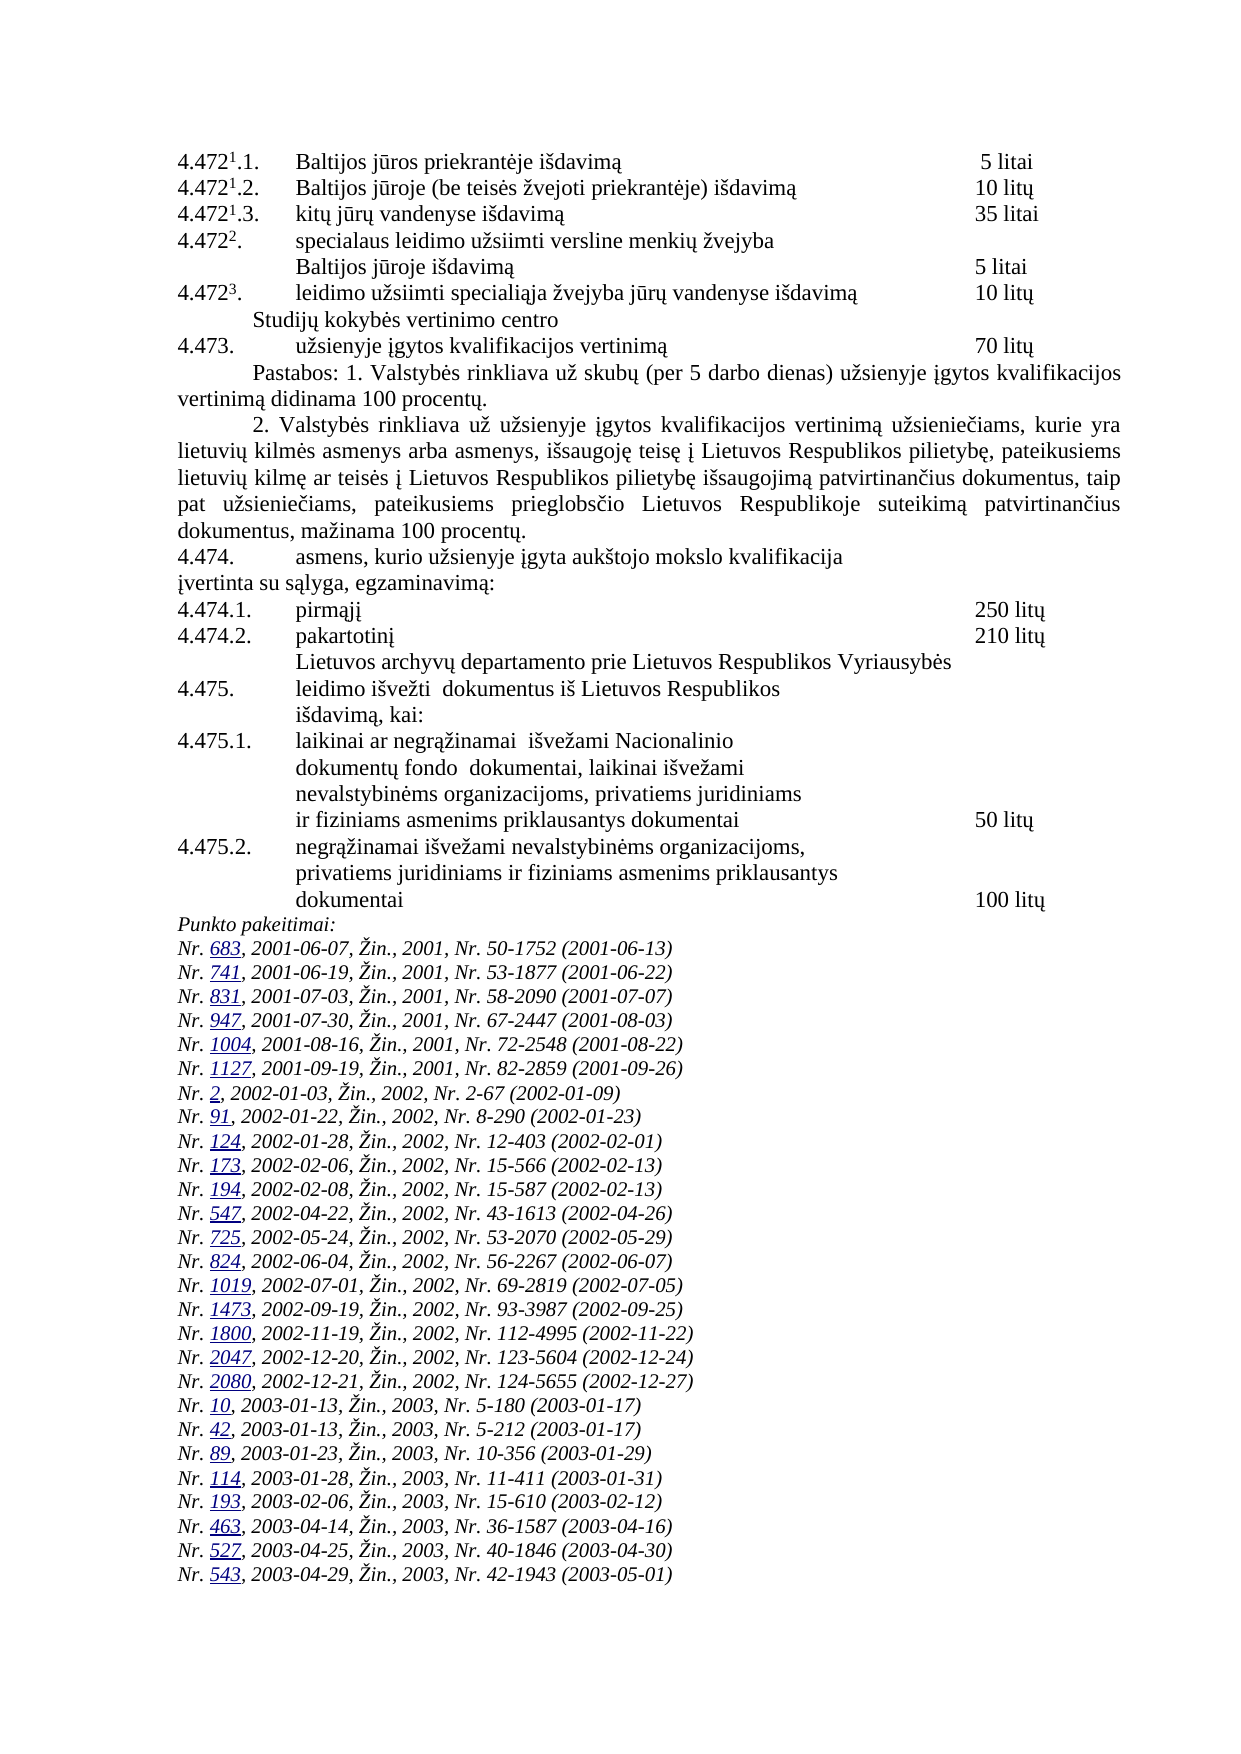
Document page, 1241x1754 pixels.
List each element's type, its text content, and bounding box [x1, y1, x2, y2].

text nevalstybinėms organizacijoms, privatiems juridiniams [177, 780, 1122, 807]
text Nr. 193, 2003-02-06, Žin., 2003, Nr. 15-610 (2003-02-12) [177, 1489, 1122, 1513]
text 4.474.2. pakartotinį 210 litų [177, 622, 1122, 648]
text privatiems juridiniams ir fiziniams asmenims priklausantys [177, 859, 1122, 886]
text Nr. 2, 2002-01-03, Žin., 2002, Nr. 2-67 (2002-01-09) [177, 1080, 1122, 1104]
text Nr. 947, 2001-07-30, Žin., 2001, Nr. 67-2447 (2001-08-03) [177, 1008, 1122, 1032]
text išdavimą, kai: [177, 701, 1122, 727]
text įvertinta su sąlyga, egzaminavimą: [177, 569, 1122, 596]
text Nr. 831, 2001-07-03, Žin., 2001, Nr. 58-2090 (2001-07-07) [177, 984, 1122, 1008]
text ir fiziniams asmenims priklausantys dokumentai 50 litų [177, 807, 1122, 833]
text 4.4721.2. Baltijos jūroje (be teisės žvejoti priekrantėje) išdavimą 10 litų [177, 174, 1122, 200]
text Pastabos: 1. Valstybės rinkliava už skubų (per 5 darbo dienas) užsienyje įgytos kvalifikacijos vertinimą didinama 100 procentų. [177, 358, 1122, 411]
text Nr. 10, 2003-01-13, Žin., 2003, Nr. 5-180 (2003-01-17) [177, 1393, 1122, 1417]
text Lietuvos archyvų departamento prie Lietuvos Respublikos Vyriausybės [177, 648, 1122, 675]
text 4.4723. leidimo užsiimti specialiąja žvejyba jūrų vandenyse išdavimą 10 litų [177, 279, 1122, 306]
text 4.473. užsienyje įgytos kvalifikacijos vertinimą 70 litų [177, 332, 1122, 358]
text Nr. 1127, 2001-09-19, Žin., 2001, Nr. 82-2859 (2001-09-26) [177, 1056, 1122, 1080]
text Nr. 1473, 2002-09-19, Žin., 2002, Nr. 93-3987 (2002-09-25) [177, 1297, 1122, 1321]
text 4.4721.3. kitų jūrų vandenyse išdavimą 35 litai [177, 200, 1122, 227]
text Nr. 1800, 2002-11-19, Žin., 2002, Nr. 112-4995 (2002-11-22) [177, 1321, 1122, 1345]
text Nr. 2080, 2002-12-21, Žin., 2002, Nr. 124-5655 (2002-12-27) [177, 1369, 1122, 1393]
text dokumentų fondo dokumentai, laikinai išvežami [177, 754, 1122, 780]
text 4.475.1. laikinai ar negrąžinamai išvežami Nacionalinio [177, 727, 1122, 754]
text Nr. 741, 2001-06-19, Žin., 2001, Nr. 53-1877 (2001-06-22) [177, 960, 1122, 984]
text 4.475.2. negrąžinamai išvežami nevalstybinėms organizacijoms, [177, 833, 1122, 859]
text Nr. 547, 2002-04-22, Žin., 2002, Nr. 43-1613 (2002-04-26) [177, 1201, 1122, 1225]
text Nr. 543, 2003-04-29, Žin., 2003, Nr. 42-1943 (2003-05-01) [177, 1562, 1122, 1586]
text 4.474.1. pirmąjį 250 litų [177, 596, 1122, 622]
text 2. Valstybės rinkliava už užsienyje įgytos kvalifikacijos vertinimą užsieniečiams, kurie yra lietuvių kilmės asmenys arba asmenys, išsaugoję teisę į Lietuvos Respublikos pilietybę, pateikusiems lietuvių kilmę ar teisės į Lietuvos Respublikos pilietybę išsaugojimą patvirtinančius dokumentus, taip pat užsieniečiams, pateikusiems prieglobsčio Lietuvos Respublikoje suteikimą patvirtinančius dokumentus, mažinama 100 procentų. [177, 411, 1122, 543]
text Nr. 1019, 2002-07-01, Žin., 2002, Nr. 69-2819 (2002-07-05) [177, 1273, 1122, 1297]
text Nr. 91, 2002-01-22, Žin., 2002, Nr. 8-290 (2002-01-23) [177, 1104, 1122, 1128]
text 4.4721.1. Baltijos jūros priekrantėje išdavimą 5 litai [177, 148, 1122, 174]
text dokumentai 100 litų [177, 886, 1122, 912]
text Nr. 824, 2002-06-04, Žin., 2002, Nr. 56-2267 (2002-06-07) [177, 1249, 1122, 1273]
text Nr. 683, 2001-06-07, Žin., 2001, Nr. 50-1752 (2001-06-13) [177, 936, 1122, 960]
text Nr. 2047, 2002-12-20, Žin., 2002, Nr. 123-5604 (2002-12-24) [177, 1345, 1122, 1369]
text 4.474. asmens, kurio užsienyje įgyta aukštojo mokslo kvalifikacija [177, 543, 1122, 569]
text Nr. 463, 2003-04-14, Žin., 2003, Nr. 36-1587 (2003-04-16) [177, 1513, 1122, 1538]
text Punkto pakeitimai: [177, 912, 1122, 936]
text Studijų kokybės vertinimo centro [177, 306, 1122, 332]
text Nr. 124, 2002-01-28, Žin., 2002, Nr. 12-403 (2002-02-01) [177, 1128, 1122, 1153]
text Nr. 89, 2003-01-23, Žin., 2003, Nr. 10-356 (2003-01-29) [177, 1441, 1122, 1465]
text Baltijos jūroje išdavimą 5 litai [177, 253, 1122, 279]
text Nr. 173, 2002-02-06, Žin., 2002, Nr. 15-566 (2002-02-13) [177, 1153, 1122, 1177]
text Nr. 114, 2003-01-28, Žin., 2003, Nr. 11-411 (2003-01-31) [177, 1465, 1122, 1489]
text Nr. 1004, 2001-08-16, Žin., 2001, Nr. 72-2548 (2001-08-22) [177, 1032, 1122, 1056]
text Nr. 527, 2003-04-25, Žin., 2003, Nr. 40-1846 (2003-04-30) [177, 1538, 1122, 1562]
text Nr. 42, 2003-01-13, Žin., 2003, Nr. 5-212 (2003-01-17) [177, 1417, 1122, 1441]
text Nr. 725, 2002-05-24, Žin., 2002, Nr. 53-2070 (2002-05-29) [177, 1225, 1122, 1249]
text 4.4722. specialaus leidimo užsiimti versline menkių žvejyba [177, 227, 1122, 253]
text 4.475. leidimo išvežti dokumentus iš Lietuvos Respublikos [177, 675, 1122, 701]
text Nr. 194, 2002-02-08, Žin., 2002, Nr. 15-587 (2002-02-13) [177, 1177, 1122, 1201]
